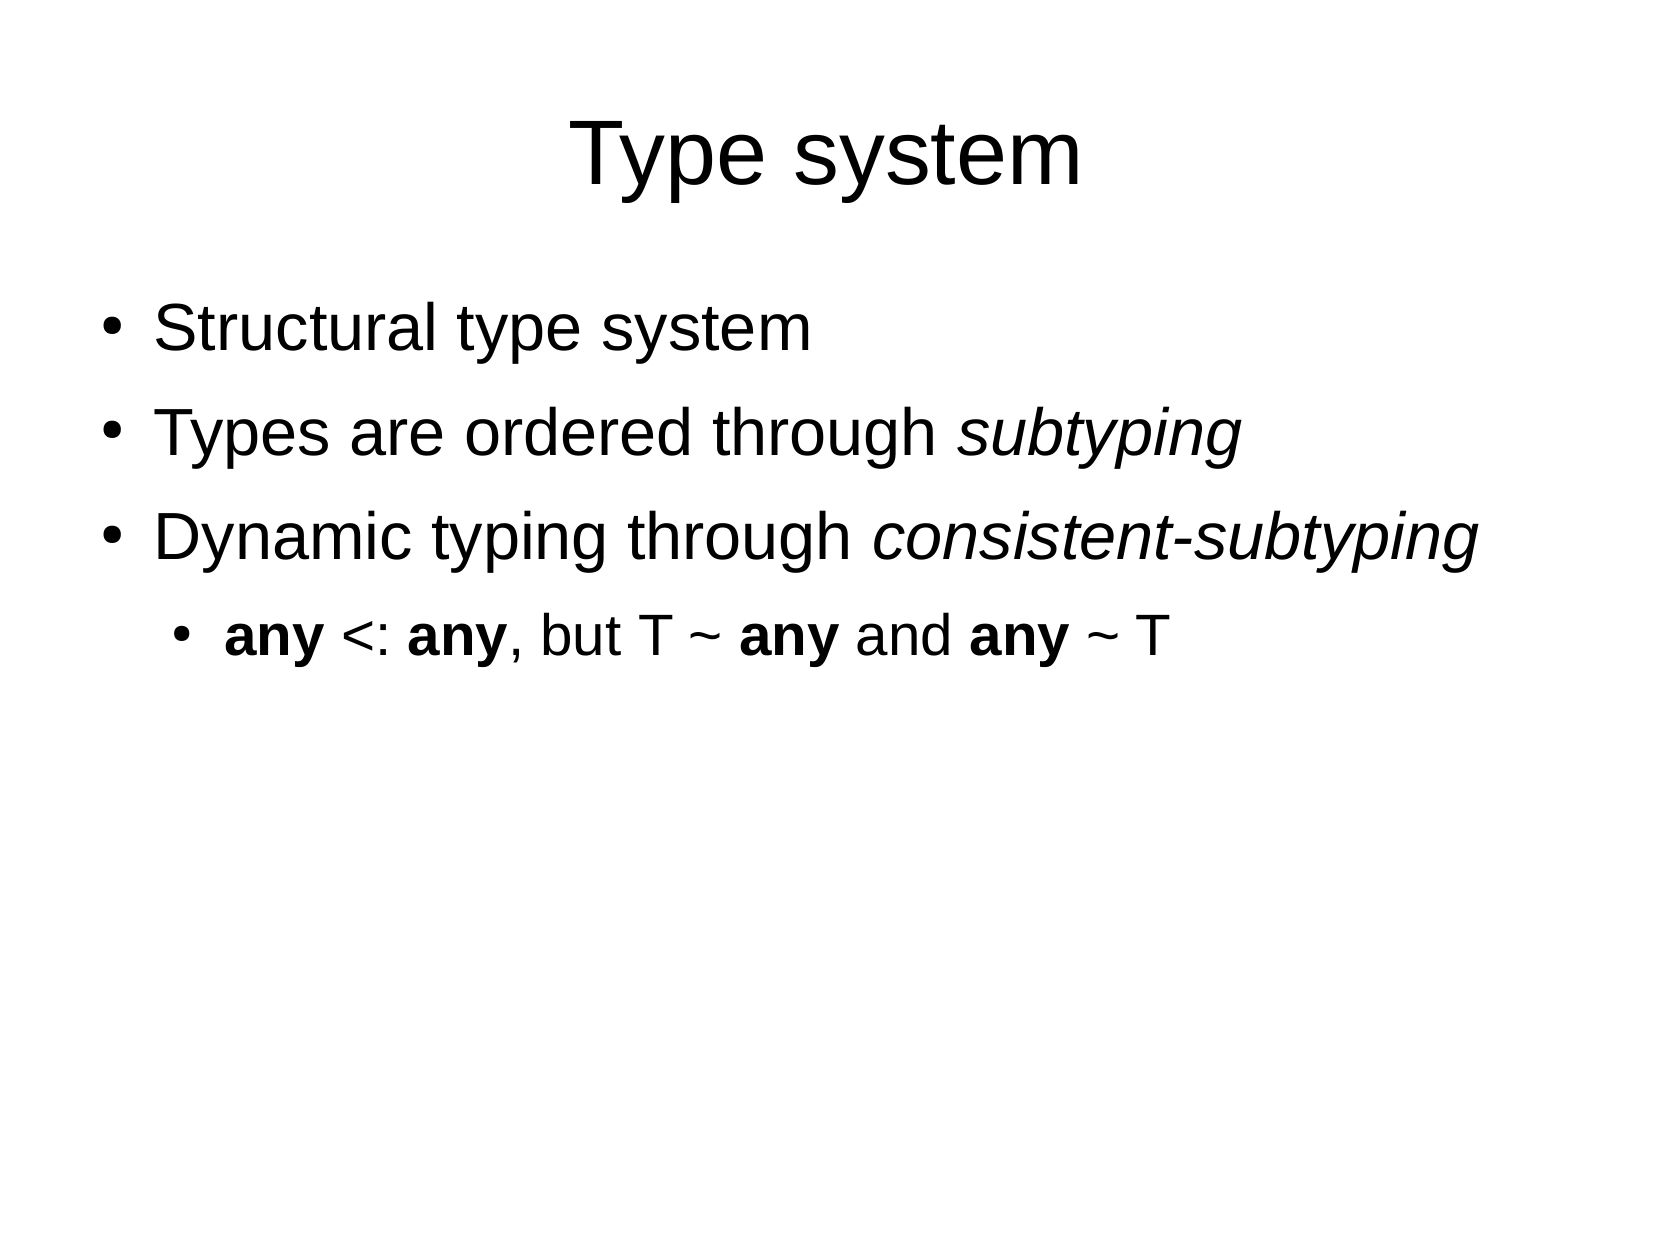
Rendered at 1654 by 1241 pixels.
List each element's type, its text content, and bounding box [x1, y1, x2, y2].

list Structural type system Types are ordered through subtyping Dynamic typing through consistent-subtyping any <: any, but T ~ any and any ~ T [82, 290, 1571, 1109]
title Type system [82, 49, 1571, 257]
